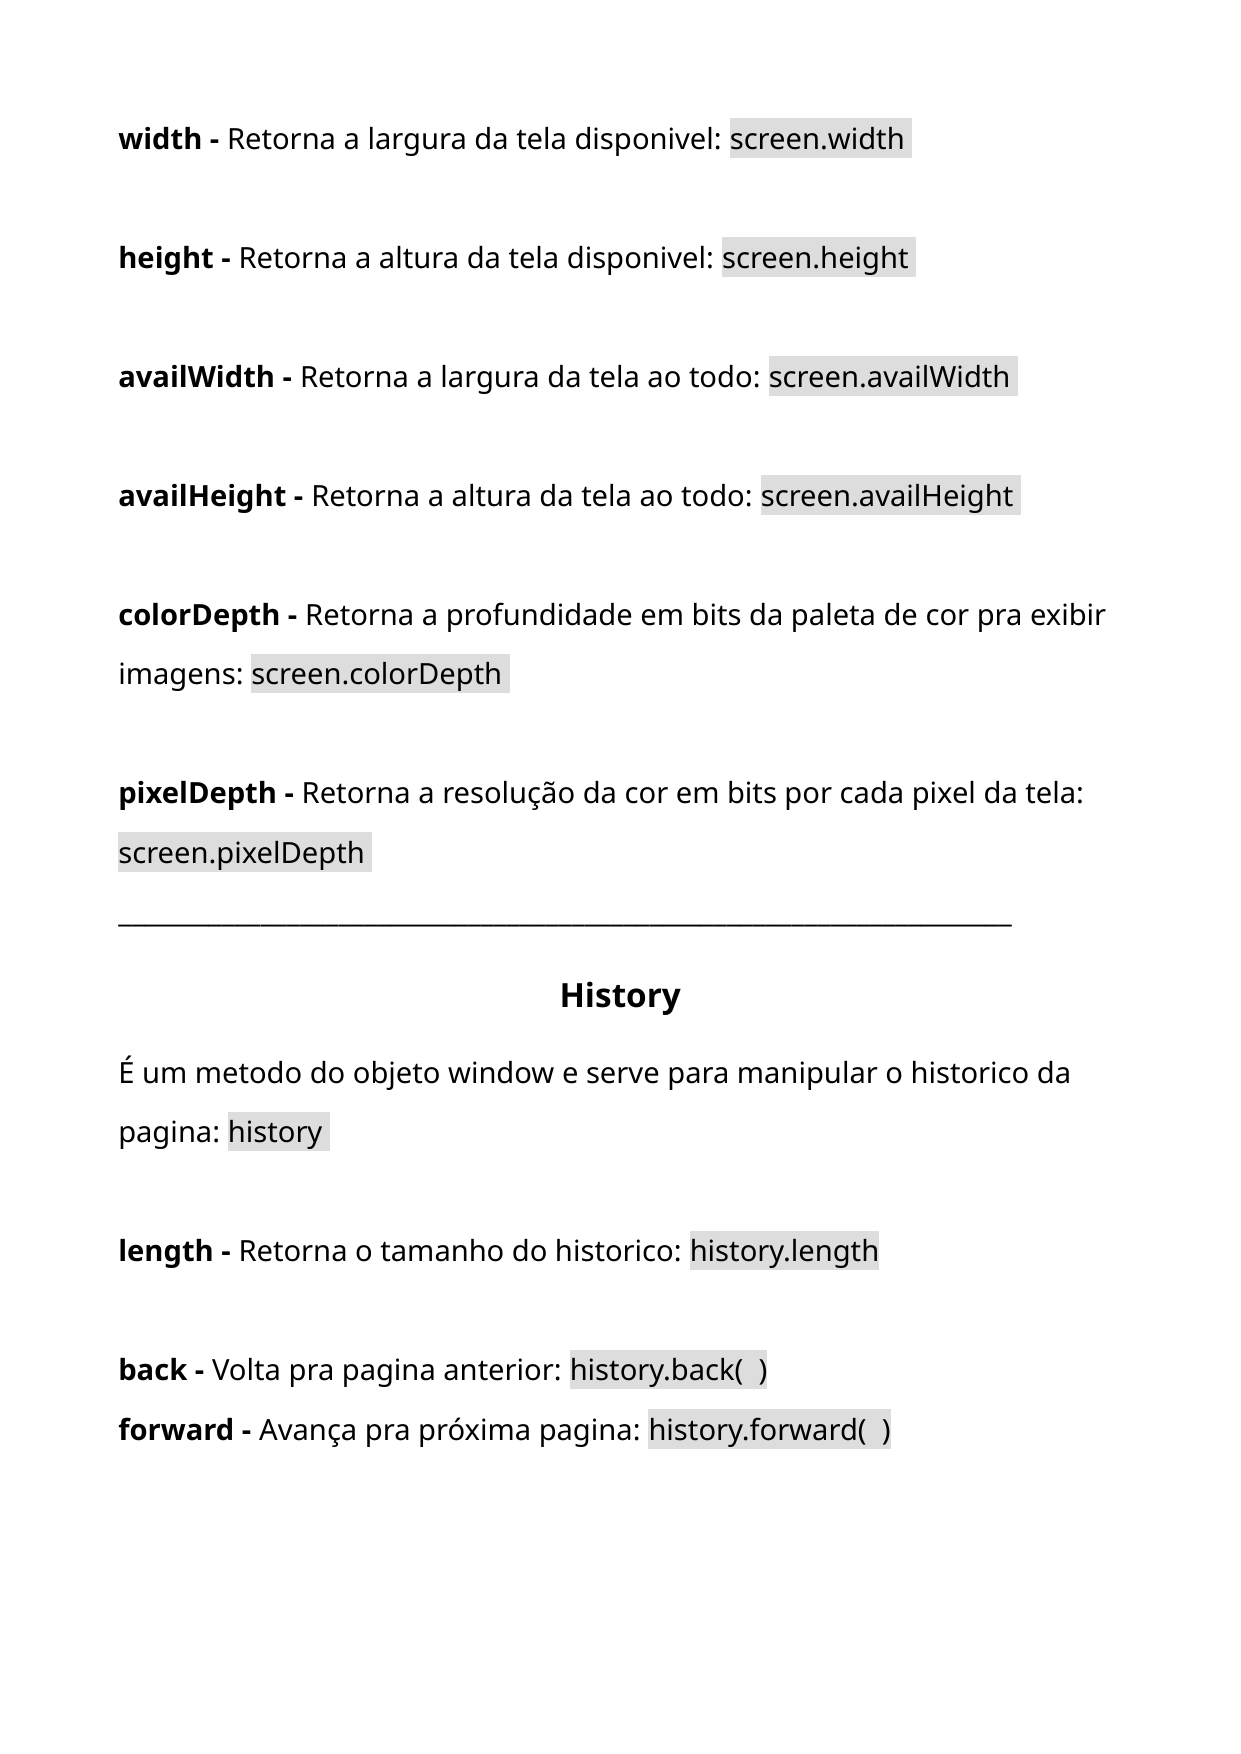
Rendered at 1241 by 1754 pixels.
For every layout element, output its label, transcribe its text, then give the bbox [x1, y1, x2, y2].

text back - Volta pra pagina anterior: history.back( ) [118, 1350, 1122, 1389]
text availHeight - Retorna a altura da tela ao todo: screen.availHeight [118, 475, 1122, 515]
subtitle History [118, 972, 1122, 1017]
text pixelDepth - Retorna a resolução da cor em bits por cada pixel da tela: screen.pixelDepth [118, 772, 1122, 872]
text É um metodo do objeto window e serve para manipular o historico da pagina: history [118, 1052, 1122, 1151]
text length - Retorna o tamanho do historico: history.length [118, 1231, 1122, 1270]
text height - Retorna a altura da tela disponivel: screen.height [118, 237, 1122, 277]
text availWidth - Retorna a largura da tela ao todo: screen.availWidth [118, 356, 1122, 396]
text colorDepth - Retorna a profundidade em bits da paleta de cor pra exibir imagens: screen.colorDepth [118, 594, 1122, 693]
text width - Retorna a largura da tela disponivel: screen.width [118, 118, 1122, 158]
text forward - Avança pra próxima pagina: history.forward( ) [118, 1409, 1122, 1449]
text _____________________________________________________________________ [118, 891, 1122, 931]
